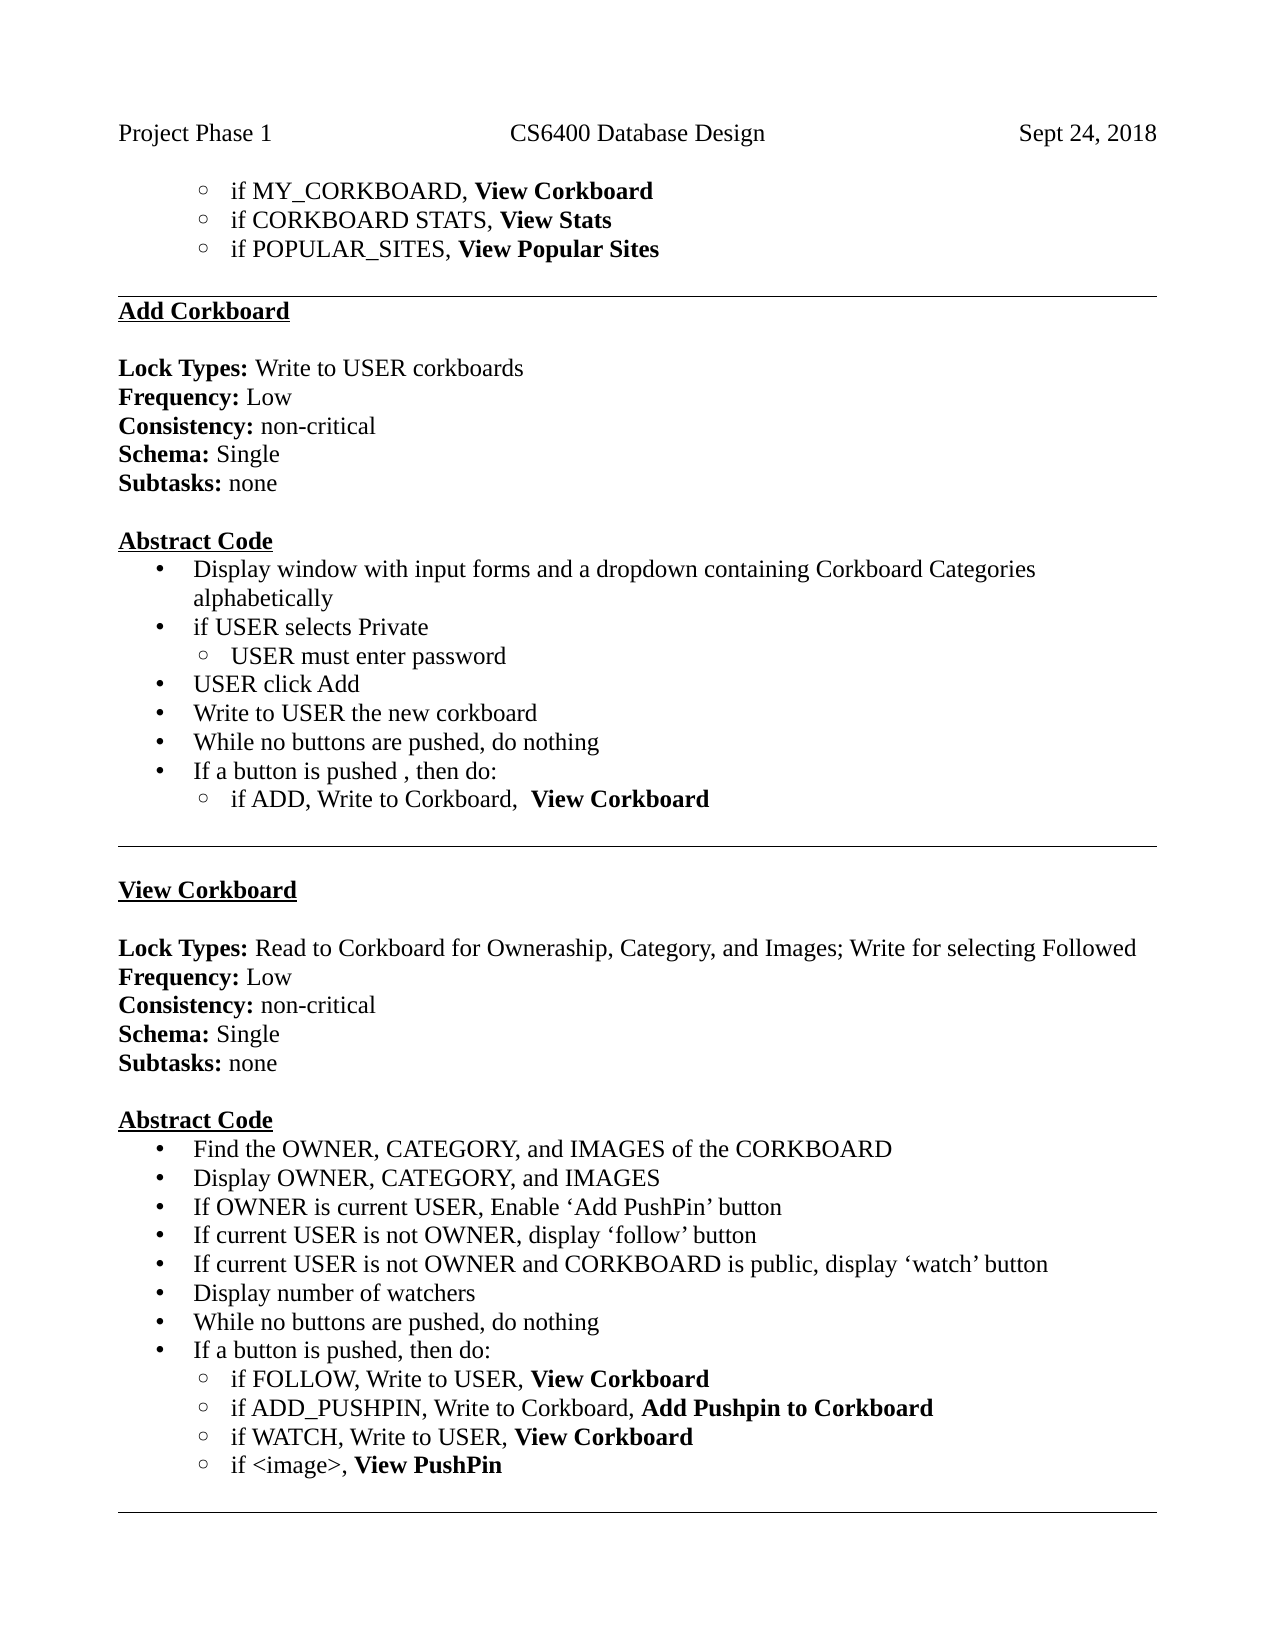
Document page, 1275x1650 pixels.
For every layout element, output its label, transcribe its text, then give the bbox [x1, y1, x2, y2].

text Frequency: Low [118, 962, 1157, 990]
list Find the OWNER, CATEGORY, and IMAGES of the CORKBOARD [156, 1134, 1157, 1163]
list if MY_CORKBOARD, View Corkboard [193, 176, 1157, 205]
list If current USER is not OWNER, display ‘follow’ button [156, 1220, 1157, 1249]
list Write to USER the new corkboard [156, 698, 1157, 727]
text Abstract Code [118, 526, 1157, 554]
list if ADD, Write to Corkboard, View Corkboard [193, 784, 1157, 813]
list if WATCH, Write to USER, View Corkboard [193, 1422, 1157, 1450]
list if CORKBOARD STATS, View Stats [193, 205, 1157, 234]
list if <image>, View PushPin [193, 1450, 1157, 1479]
list If current USER is not OWNER and CORKBOARD is public, display ‘watch’ button [156, 1249, 1157, 1278]
list If a button is pushed, then do: [156, 1335, 1157, 1364]
list While no buttons are pushed, do nothing [156, 727, 1157, 756]
list if POPULAR_SITES, View Popular Sites [193, 234, 1157, 263]
text Add Corkboard [118, 297, 1157, 324]
list Display OWNER, CATEGORY, and IMAGES [156, 1163, 1157, 1192]
list While no buttons are pushed, do nothing [156, 1307, 1157, 1335]
list If OWNER is current USER, Enable ‘Add PushPin’ button [156, 1192, 1157, 1220]
text Abstract Code [118, 1105, 1157, 1134]
text Consistency: non-critical [118, 990, 1157, 1019]
list if FOLLOW, Write to USER, View Corkboard [193, 1364, 1157, 1393]
text Subtasks: none [118, 468, 1157, 497]
list USER click Add [156, 669, 1157, 698]
list USER must enter password [193, 641, 1157, 669]
text Subtasks: none [118, 1048, 1157, 1077]
list Display window with input forms and a dropdown containing Corkboard Categories alphabetically [156, 554, 1157, 612]
list Display number of watchers [156, 1278, 1157, 1307]
text Lock Types: Write to USER corkboards [118, 353, 1157, 382]
text Lock Types: Read to Corkboard for Owneraship, Category, and Images; Write for selecting Followed [118, 933, 1157, 962]
text Schema: Single [118, 439, 1157, 468]
list if ADD_PUSHPIN, Write to Corkboard, Add Pushpin to Corkboard [193, 1393, 1157, 1422]
list If a button is pushed , then do: [156, 756, 1157, 784]
text Frequency: Low [118, 382, 1157, 411]
text Schema: Single [118, 1019, 1157, 1048]
text Consistency: non-critical [118, 411, 1157, 439]
text View Corkboard [118, 875, 1157, 904]
list if USER selects Private [156, 612, 1157, 641]
